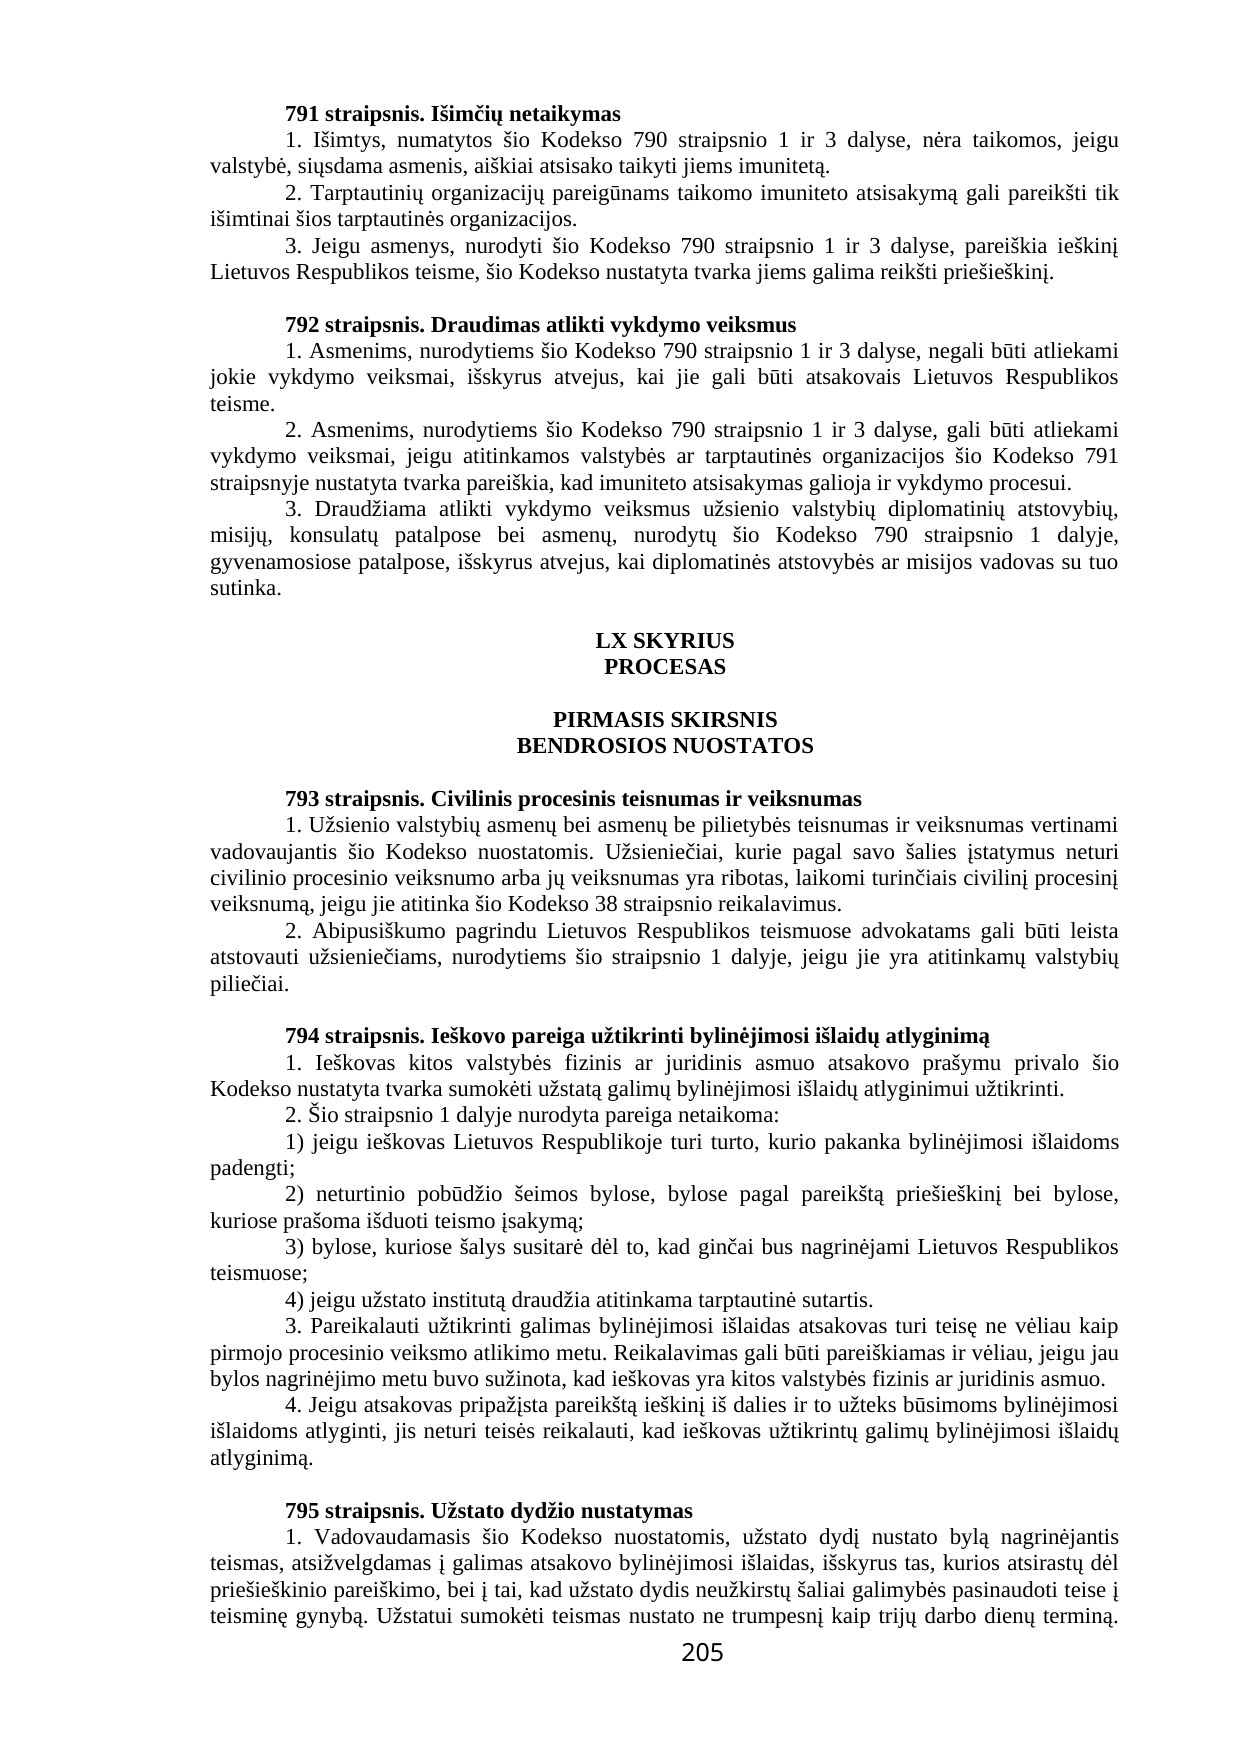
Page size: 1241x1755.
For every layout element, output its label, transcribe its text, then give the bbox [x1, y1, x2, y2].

text 794 straipsnis. Ieškovo pareiga užtikrinti bylinėjimosi išlaidų atlyginimą [210, 1022, 1120, 1049]
text 2) neturtinio pobūdžio šeimos bylose, bylose pagal pareikštą priešieškinį bei bylose, kuriose prašoma išduoti teismo įsakymą; [210, 1180, 1120, 1233]
subtitle LX Skyrius [210, 627, 1120, 653]
text 2. Asmenims, nurodytiems šio Kodekso 790 straipsnio 1 ir 3 dalyse, gali būti atliekami vykdymo veiksmai, jeigu atitinkamos valstybės ar tarptautinės organizacijos šio Kodekso 791 straipsnyje nustatyta tvarka pareiškia, kad imuniteto atsisakymas galioja ir vykdymo procesui. [210, 416, 1120, 495]
text 791 straipsnis. Išimčių netaikymas [210, 100, 1120, 126]
text 1. Išimtys, numatytos šio Kodekso 790 straipsnio 1 ir 3 dalyse, nėra taikomos, jeigu valstybė, siųsdama asmenis, aiškiai atsisako taikyti jiems imunitetą. [210, 126, 1120, 179]
text 793 straipsnis. Civilinis procesinis teisnumas ir veiksnumas [210, 785, 1120, 811]
text 795 straipsnis. Užstato dydžio nustatymas [210, 1497, 1120, 1523]
text 4. Jeigu atsakovas pripažįsta pareikštą ieškinį iš dalies ir to užteks būsimoms bylinėjimosi išlaidoms atlyginti, jis neturi teisės reikalauti, kad ieškovas užtikrintų galimų bylinėjimosi išlaidų atlyginimą. [210, 1391, 1120, 1470]
text 3. Pareikalauti užtikrinti galimas bylinėjimosi išlaidas atsakovas turi teisę ne vėliau kaip pirmojo procesinio veiksmo atlikimo metu. Reikalavimas gali būti pareiškiamas ir vėliau, jeigu jau bylos nagrinėjimo metu buvo sužinota, kad ieškovas yra kitos valstybės fizinis ar juridinis asmuo. [210, 1312, 1120, 1391]
text 792 straipsnis. Draudimas atlikti vykdymo veiksmus [210, 311, 1120, 337]
text BENDROSIOS NUOSTATOS [210, 732, 1120, 759]
text 3. Draudžiama atlikti vykdymo veiksmus užsienio valstybių diplomatinių atstovybių, misijų, konsulatų patalpose bei asmenų, nurodytų šio Kodekso 790 straipsnio 1 dalyje, gyvenamosiose patalpose, išskyrus atvejus, kai diplomatinės atstovybės ar misijos vadovas su tuo sutinka. [210, 495, 1120, 601]
text 1. Vadovaudamasis šio Kodekso nuostatomis, užstato dydį nustato bylą nagrinėjantis teismas, atsižvelgdamas į galimas atsakovo bylinėjimosi išlaidas, išskyrus tas, kurios atsirastų dėl priešieškinio pareiškimo, bei į tai, kad užstato dydis neužkirstų šaliai galimybės pasinaudoti teise į teisminę gynybą. Užstatui sumokėti teismas nustato ne trumpesnį kaip trijų darbo dienų terminą. [210, 1523, 1120, 1628]
text 1. Užsienio valstybių asmenų bei asmenų be pilietybės teisnumas ir veiksnumas vertinami vadovaujantis šio Kodekso nuostatomis. Užsieniečiai, kurie pagal savo šalies įstatymus neturi civilinio procesinio veiksnumo arba jų veiksnumas yra ribotas, laikomi turinčiais civilinį procesinį veiksnumą, jeigu jie atitinka šio Kodekso 38 straipsnio reikalavimus. [210, 811, 1120, 917]
text 1. Asmenims, nurodytiems šio Kodekso 790 straipsnio 1 ir 3 dalyse, negali būti atliekami jokie vykdymo veiksmai, išskyrus atvejus, kai jie gali būti atsakovais Lietuvos Respublikos teisme. [210, 337, 1120, 416]
text 1. Ieškovas kitos valstybės fizinis ar juridinis asmuo atsakovo prašymu privalo šio Kodekso nustatyta tvarka sumokėti užstatą galimų bylinėjimosi išlaidų atlyginimui užtikrinti. [210, 1049, 1120, 1101]
text 2. Šio straipsnio 1 dalyje nurodyta pareiga netaikoma: [210, 1101, 1120, 1128]
text 1) jeigu ieškovas Lietuvos Respublikoje turi turto, kurio pakanka bylinėjimosi išlaidoms padengti; [210, 1128, 1120, 1180]
text 4) jeigu užstato institutą draudžia atitinkama tarptautinė sutartis. [210, 1286, 1120, 1312]
text 3) bylose, kuriose šalys susitarė dėl to, kad ginčai bus nagrinėjami Lietuvos Respublikos teismuose; [210, 1233, 1120, 1286]
subtitle Procesas [210, 653, 1120, 680]
text 2. Tarptautinių organizacijų pareigūnams taikomo imuniteto atsisakymą gali pareikšti tik išimtinai šios tarptautinės organizacijos. [210, 179, 1120, 232]
text 3. Jeigu asmenys, nurodyti šio Kodekso 790 straipsnio 1 ir 3 dalyse, pareiškia ieškinį Lietuvos Respublikos teisme, šio Kodekso nustatyta tvarka jiems galima reikšti priešieškinį. [210, 232, 1120, 284]
subtitle Pirmasis skirsnis [210, 706, 1120, 732]
text 2. Abipusiškumo pagrindu Lietuvos Respublikos teismuose advokatams gali būti leista atstovauti užsieniečiams, nurodytiems šio straipsnio 1 dalyje, jeigu jie yra atitinkamų valstybių piliečiai. [210, 917, 1120, 996]
